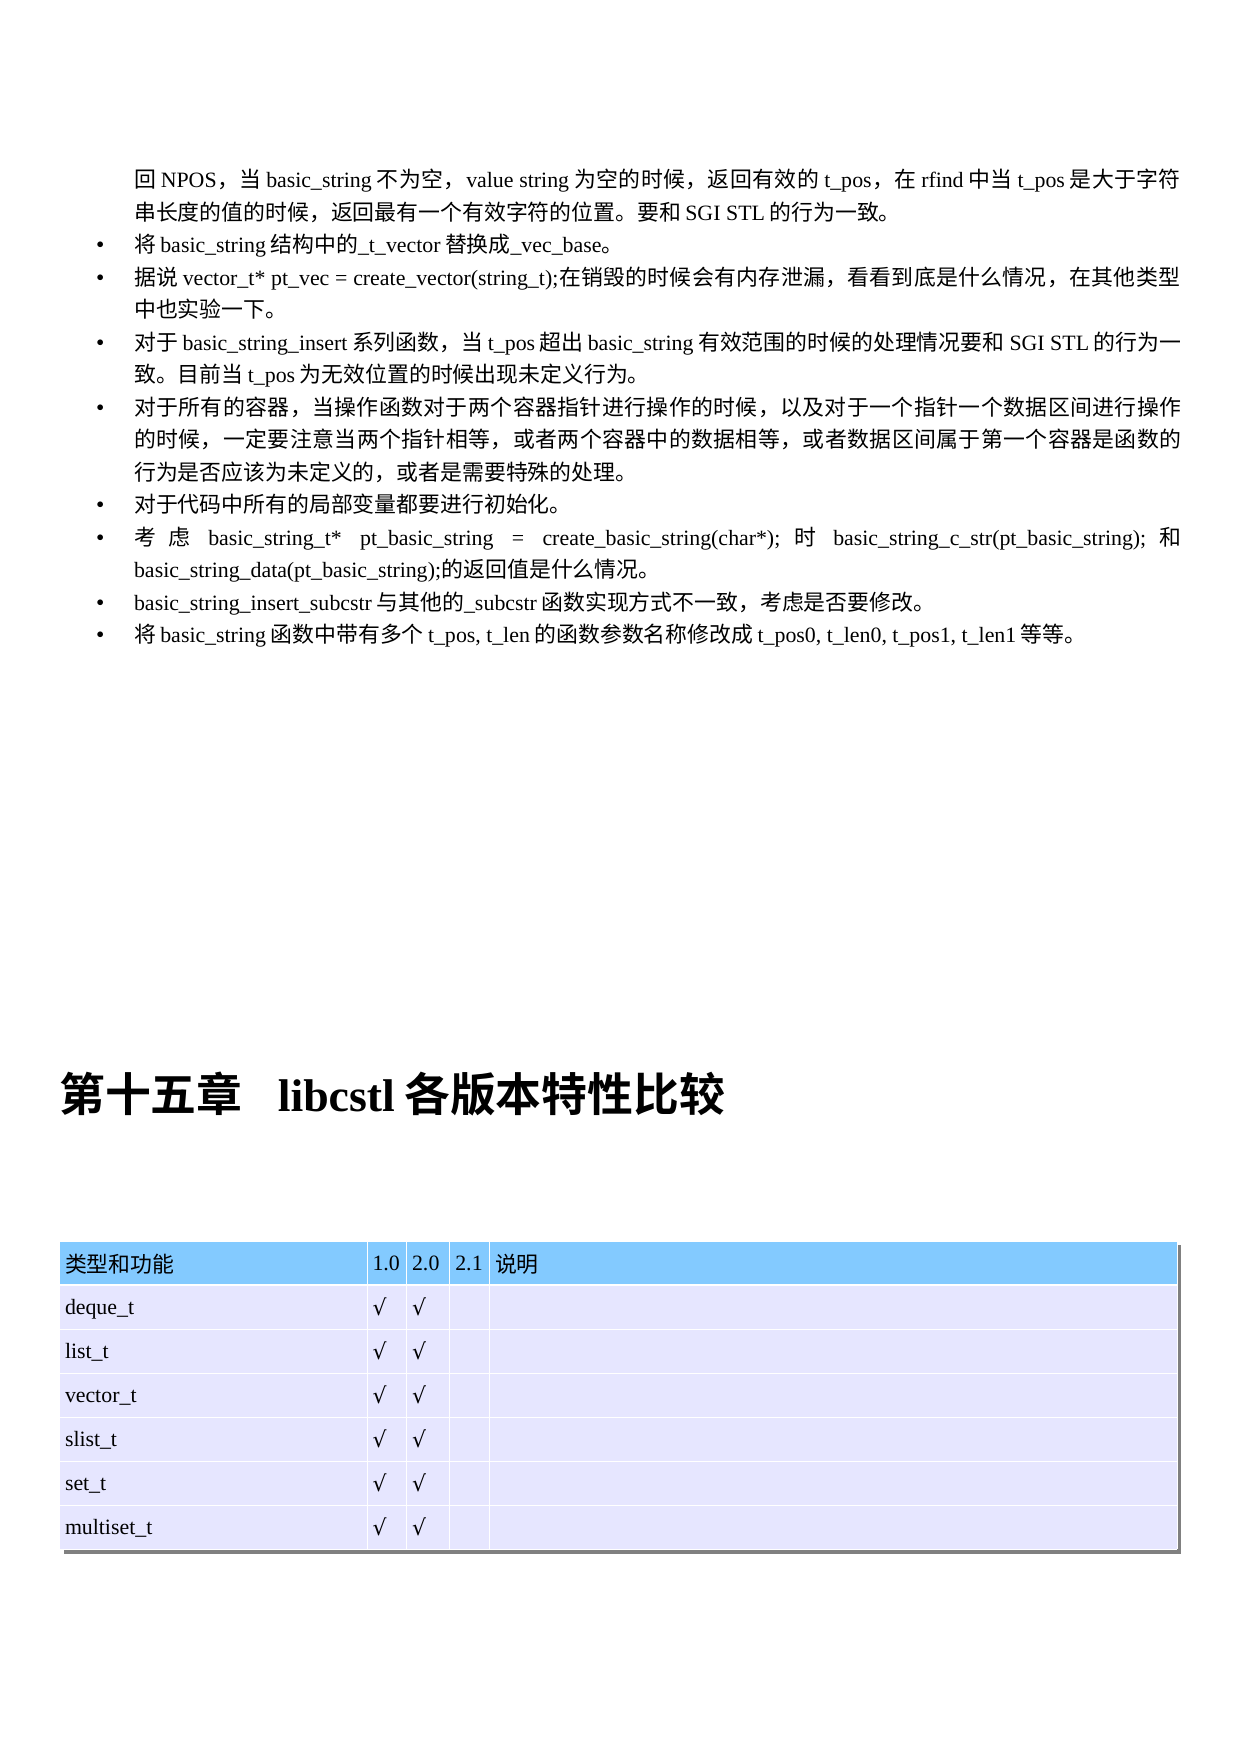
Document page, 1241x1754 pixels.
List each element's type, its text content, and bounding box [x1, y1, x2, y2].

table_cell set_t [60, 1462, 367, 1505]
table_cell slist_t [60, 1418, 367, 1461]
table_cell √ [407, 1286, 449, 1329]
table_cell √ [368, 1506, 406, 1549]
table_cell √ [368, 1374, 406, 1417]
list basic_string_insert_subcstr与其他的_subcstr函数实现方式不一致，考虑是否要修改。 [96, 584, 1181, 617]
table_cell [490, 1462, 1177, 1505]
table_cell [490, 1286, 1177, 1329]
table_cell √ [407, 1506, 449, 1549]
list 据说vector_t* pt_vec = create_vector(string_t);在销毁的时候会有内存泄漏，看看到底是什么情况，在其他类型中也实验一下。 [96, 259, 1181, 324]
table_cell [450, 1418, 489, 1461]
table_cell list_t [60, 1330, 367, 1373]
table_cell [450, 1374, 489, 1417]
table_cell √ [407, 1374, 449, 1417]
list 对于代码中所有的局部变量都要进行初始化。 [96, 487, 1181, 519]
subtitle libcstl各版本特性比较 [59, 1042, 1181, 1140]
table_cell [450, 1506, 489, 1549]
table_cell multiset_t [60, 1506, 367, 1549]
table_header 2.0 [407, 1242, 449, 1284]
table_cell vector_t [60, 1374, 367, 1417]
table_header 1.0 [368, 1242, 406, 1284]
table_header 类型和功能 [60, 1242, 367, 1284]
table_cell [450, 1286, 489, 1329]
list 回NPOS，当basic_string不为空，value string为空的时候，返回有效的t_pos，在rfind中当t_pos是大于字符串长度的值的时候，返回最有一个有效字符的位置。要和SGI STL的行为一致。 [96, 162, 1181, 227]
table_header 2.1 [450, 1242, 489, 1284]
table_cell [450, 1330, 489, 1373]
table_cell √ [368, 1418, 406, 1461]
table_cell deque_t [60, 1286, 367, 1329]
table_cell [490, 1418, 1177, 1461]
table_cell [490, 1506, 1177, 1549]
table_cell √ [368, 1330, 406, 1373]
table_cell √ [407, 1462, 449, 1505]
list 对于basic_string_insert系列函数，当t_pos超出basic_string有效范围的时候的处理情况要和SGI STL的行为一致。目前当t_pos为无效位置的时候出现未定义行为。 [96, 324, 1181, 389]
list 考虑basic_string_t* pt_basic_string = create_basic_string(char*);时basic_string_c_str(pt_basic_string);和basic_string_data(pt_basic_string);的返回值是什么情况。 [96, 519, 1181, 584]
table_cell [450, 1462, 489, 1505]
table_cell √ [407, 1418, 449, 1461]
table_cell √ [407, 1330, 449, 1373]
table_cell [490, 1330, 1177, 1373]
list 将basic_string结构中的_t_vector替换成_vec_base。 [96, 227, 1181, 259]
table_cell [490, 1374, 1177, 1417]
list 对于所有的容器，当操作函数对于两个容器指针进行操作的时候，以及对于一个指针一个数据区间进行操作的时候，一定要注意当两个指针相等，或者两个容器中的数据相等，或者数据区间属于第一个容器是函数的行为是否应该为未定义的，或者是需要特殊的处理。 [96, 389, 1181, 487]
table_cell √ [368, 1286, 406, 1329]
table_header 说明 [490, 1242, 1177, 1284]
list 将basic_string函数中带有多个t_pos, t_len的函数参数名称修改成t_pos0, t_len0, t_pos1, t_len1等等。 [96, 617, 1181, 649]
table_cell √ [368, 1462, 406, 1505]
